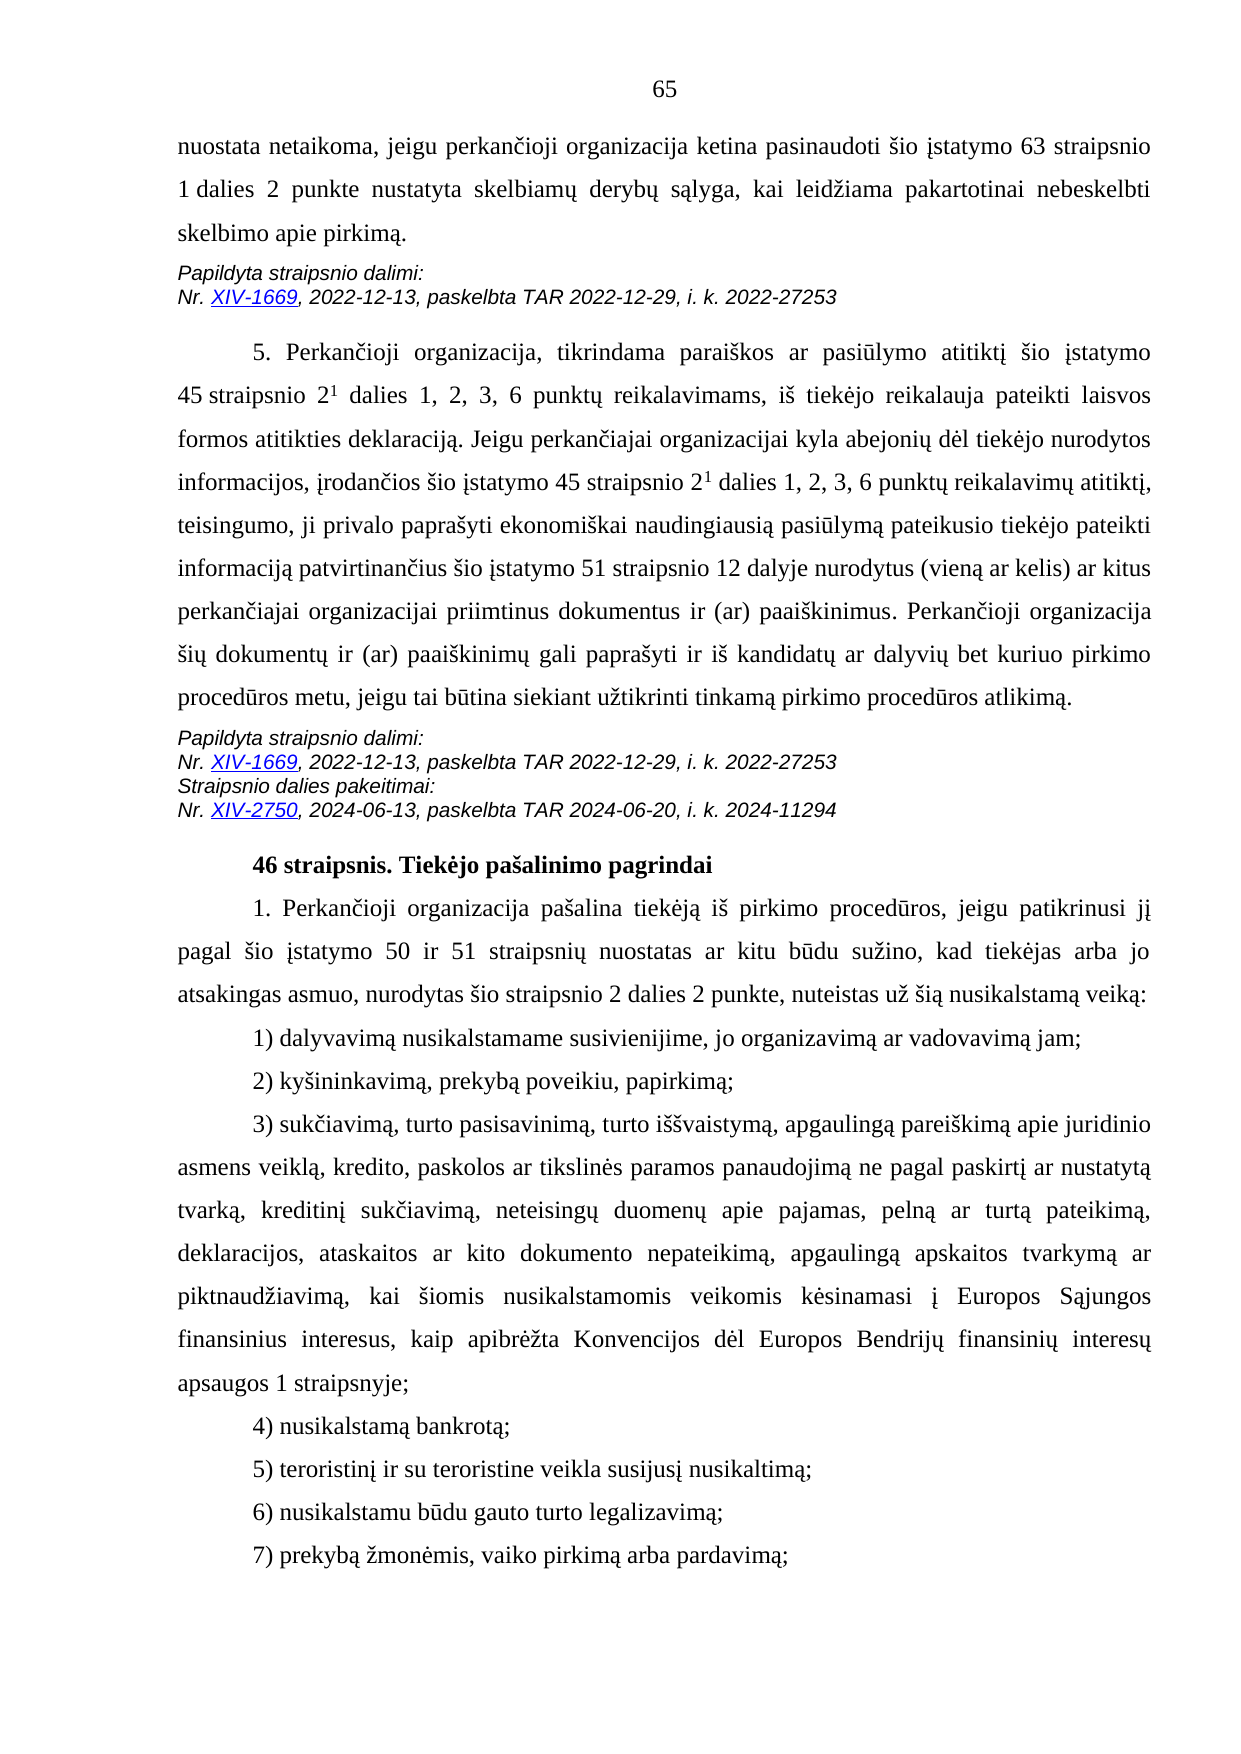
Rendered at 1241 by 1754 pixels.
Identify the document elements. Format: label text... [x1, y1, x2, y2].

text Papildyta straipsnio dalimi: [177, 726, 1152, 749]
text 4) nusikalstamą bankrotą; [177, 1411, 1152, 1439]
text Straipsnio dalies pakeitimai: [177, 773, 1152, 797]
text Nr. XIV-1669, 2022-12-13, paskelbta TAR 2022-12-29, i. k. 2022-27253 [177, 749, 1152, 773]
text 6) nusikalstamu būdu gauto turto legalizavimą; [177, 1497, 1152, 1526]
text nuostata netaikoma, jeigu perkančioji organizacija ketina pasinaudoti šio įstatymo 63 straipsnio 1 dalies 2 punkte nustatyta skelbiamų derybų sąlyga, kai leidžiama pakartotinai nebeskelbti skelbimo apie pirkimą. [177, 131, 1152, 246]
text 1. Perkančioji organizacija pašalina tiekėją iš pirkimo procedūros, jeigu patikrinusi jį pagal šio įstatymo 50 ir 51 straipsnių nuostatas ar kitu būdu sužino, kad tiekėjas arba jo atsakingas asmuo, nurodytas šio straipsnio 2 dalies 2 punkte, nuteistas už šią nusikalstamą veiką: [177, 893, 1152, 1008]
text Nr. XIV-2750, 2024-06-13, paskelbta TAR 2024-06-20, i. k. 2024-11294 [177, 797, 1152, 821]
text 5. Perkančioji organizacija, tikrindama paraiškos ar pasiūlymo atitiktį šio įstatymo 45 straipsnio 21 dalies 1, 2, 3, 6 punktų reikalavimams, iš tiekėjo reikalauja pateikti laisvos formos atitikties deklaraciją. Jeigu perkančiajai organizacijai kyla abejonių dėl tiekėjo nurodytos informacijos, įrodančios šio įstatymo 45 straipsnio 21 dalies 1, 2, 3, 6 punktų reikalavimų atitiktį, teisingumo, ji privalo paprašyti ekonomiškai naudingiausią pasiūlymą pateikusio tiekėjo pateikti informaciją patvirtinančius šio įstatymo 51 straipsnio 12 dalyje nurodytus (vieną ar kelis) ar kitus perkančiajai organizacijai priimtinus dokumentus ir (ar) paaiškinimus. Perkančioji organizacija šių dokumentų ir (ar) paaiškinimų gali paprašyti ir iš kandidatų ar dalyvių bet kuriuo pirkimo procedūros metu, jeigu tai būtina siekiant užtikrinti tinkamą pirkimo procedūros atlikimą. [177, 337, 1152, 711]
text 3) sukčiavimą, turto pasisavinimą, turto iššvaistymą, apgaulingą pareiškimą apie juridinio asmens veiklą, kredito, paskolos ar tikslinės paramos panaudojimą ne pagal paskirtį ar nustatytą tvarką, kreditinį sukčiavimą, neteisingų duomenų apie pajamas, pelną ar turtą pateikimą, deklaracijos, ataskaitos ar kito dokumento nepateikimą, apgaulingą apskaitos tvarkymą ar piktnaudžiavimą, kai šiomis nusikalstamomis veikomis kėsinamasi į Europos Sąjungos finansinius interesus, kaip apibrėžta Konvencijos dėl Europos Bendrijų finansinių interesų apsaugos 1 straipsnyje; [177, 1109, 1152, 1396]
text 7) prekybą žmonėmis, vaiko pirkimą arba pardavimą; [177, 1540, 1152, 1569]
text Papildyta straipsnio dalimi: [177, 261, 1152, 285]
text 46 straipsnis. Tiekėjo pašalinimo pagrindai [177, 850, 1152, 879]
text 2) kyšininkavimą, prekybą poveikiu, papirkimą; [177, 1066, 1152, 1094]
text 5) teroristinį ir su teroristine veikla susijusį nusikaltimą; [177, 1454, 1152, 1483]
text 1) dalyvavimą nusikalstamame susivienijime, jo organizavimą ar vadovavimą jam; [177, 1023, 1152, 1051]
text Nr. XIV-1669, 2022-12-13, paskelbta TAR 2022-12-29, i. k. 2022-27253 [177, 285, 1152, 309]
